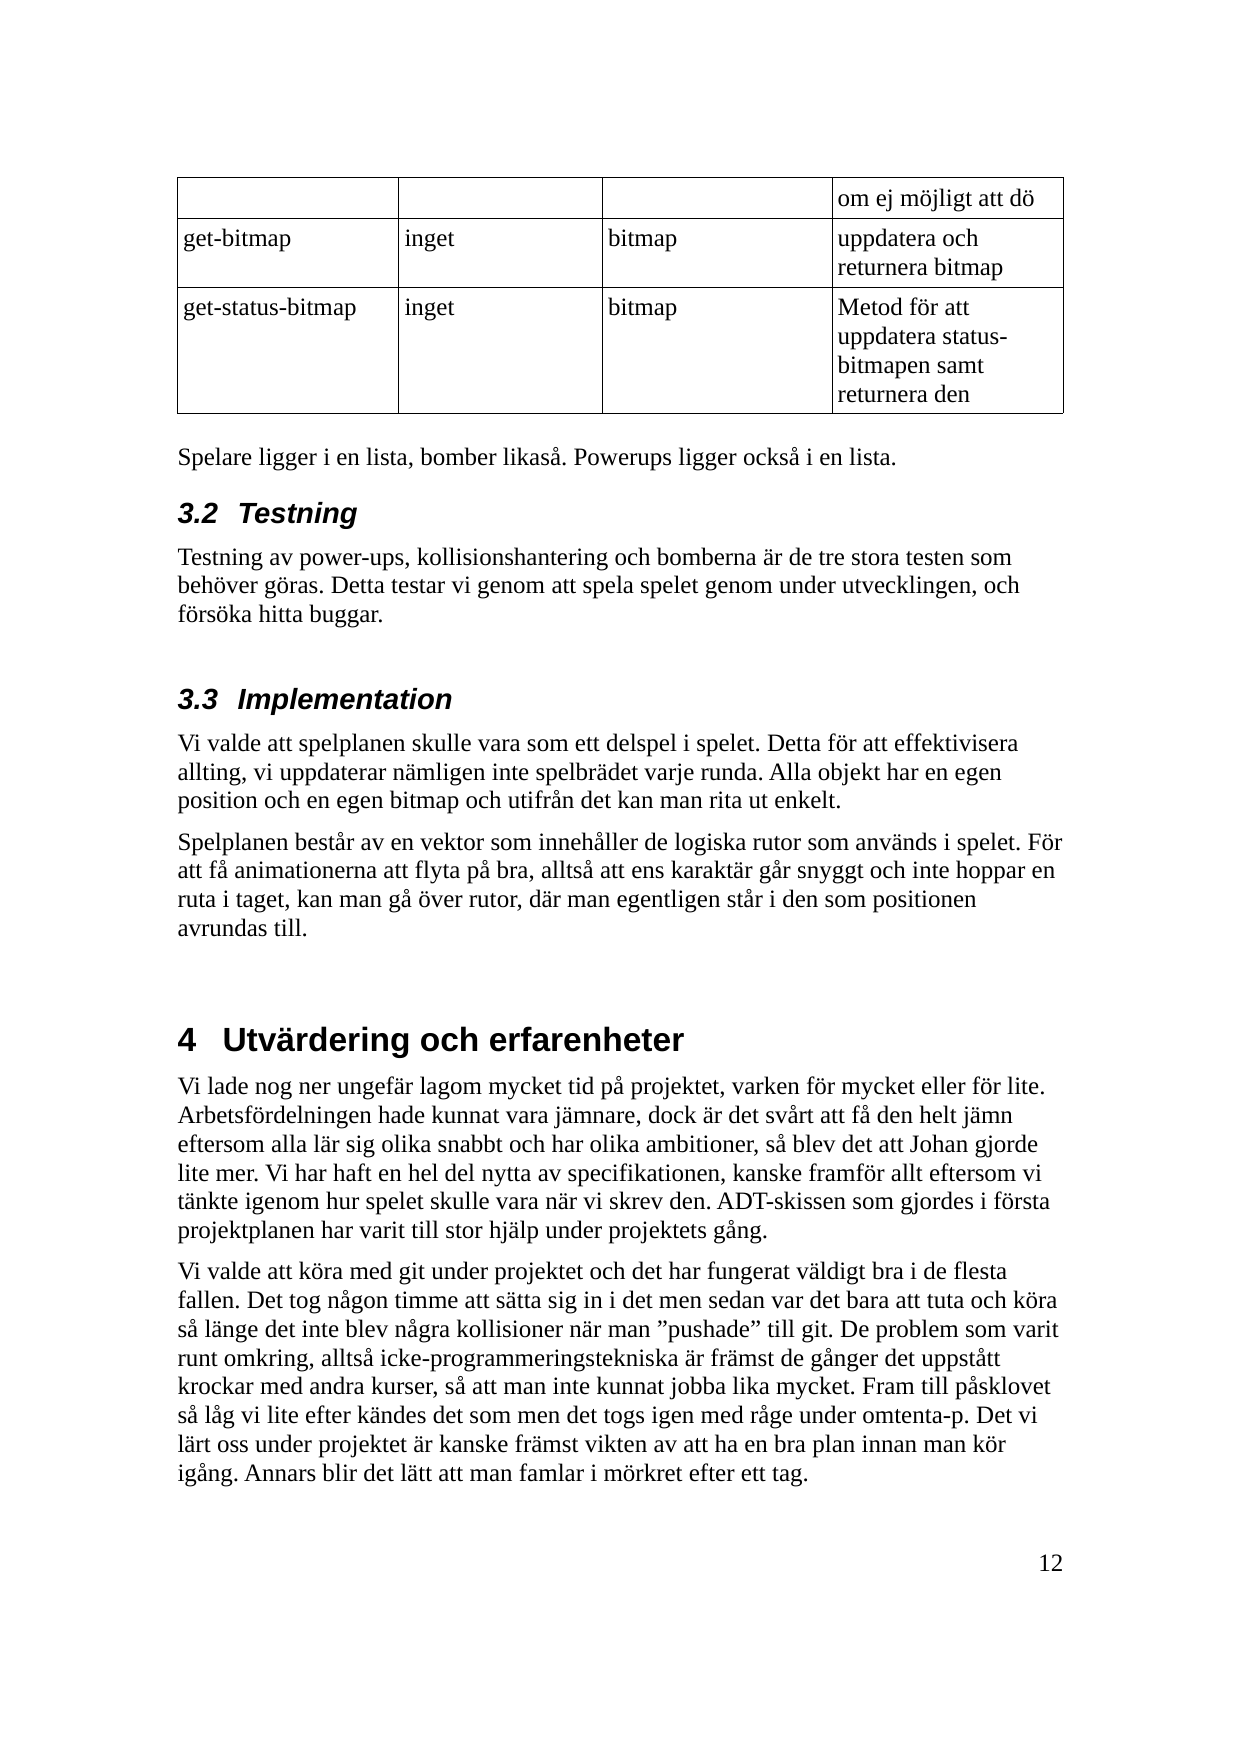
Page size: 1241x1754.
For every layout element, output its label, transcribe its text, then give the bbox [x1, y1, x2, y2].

text Vi lade nog ner ungefär lagom mycket tid på projektet, varken för mycket eller för lite. Arbetsfördelningen hade kunnat vara jämnare, dock är det svårt att få den helt jämn eftersom alla lär sig olika snabbt och har olika ambitioner, så blev det att Johan gjorde lite mer. Vi har haft en hel del nytta av specifikationen, kanske framför allt eftersom vi tänkte igenom hur spelet skulle vara när vi skrev den. ADT-skissen som gjordes i första projektplanen har varit till stor hjälp under projektets gång. [177, 1071, 1063, 1244]
text Spelare ligger i en lista, bomber likaså. Powerups ligger också i en lista. [177, 442, 1063, 471]
table_cell [178, 178, 398, 217]
table_cell bitmap [603, 219, 832, 287]
table_cell [399, 178, 602, 217]
table_cell get-bitmap [178, 219, 398, 287]
text Testning av power-ups, kollisionshantering och bomberna är de tre stora testen som behöver göras. Detta testar vi genom att spela spelet genom under utvecklingen, och försöka hitta buggar. [177, 542, 1063, 628]
subtitle Implementation [177, 682, 1063, 715]
subtitle Utvärdering och erfarenheter [177, 1020, 1063, 1059]
table_cell bitmap [603, 288, 832, 413]
table_cell [603, 178, 832, 217]
table_cell inget [399, 219, 602, 287]
table_cell get-status-bitmap [178, 288, 398, 413]
text Vi valde att köra med git under projektet och det har fungerat väldigt bra i de flesta fallen. Det tog någon timme att sätta sig in i det men sedan var det bara att tuta och köra så länge det inte blev några kollisioner när man ”pushade” till git. De problem som varit runt omkring, alltså icke-programmeringstekniska är främst de gånger det uppstått krockar med andra kurser, så att man inte kunnat jobba lika mycket. Fram till påsklovet så låg vi lite efter kändes det som men det togs igen med råge under omtenta-p. Det vi lärt oss under projektet är kanske främst vikten av att ha en bra plan innan man kör igång. Annars blir det lätt att man famlar i mörkret efter ett tag. [177, 1256, 1063, 1486]
subtitle Testning [177, 496, 1063, 529]
table_cell Metod för att uppdatera status-bitmapen samt returnera den [833, 288, 1063, 413]
table_cell om ej möjligt att dö [833, 178, 1063, 217]
text Spelplanen består av en vektor som innehåller de logiska rutor som används i spelet. För att få animationerna att flyta på bra, alltså att ens karaktär går snyggt och inte hoppar en ruta i taget, kan man gå över rutor, där man egentligen står i den som positionen avrundas till. [177, 827, 1063, 942]
table_cell uppdatera och returnera bitmap [833, 219, 1063, 287]
table_cell inget [399, 288, 602, 413]
text Vi valde att spelplanen skulle vara som ett delspel i spelet. Detta för att effektivisera allting, vi uppdaterar nämligen inte spelbrädet varje runda. Alla objekt har en egen position och en egen bitmap och utifrån det kan man rita ut enkelt. [177, 728, 1063, 814]
